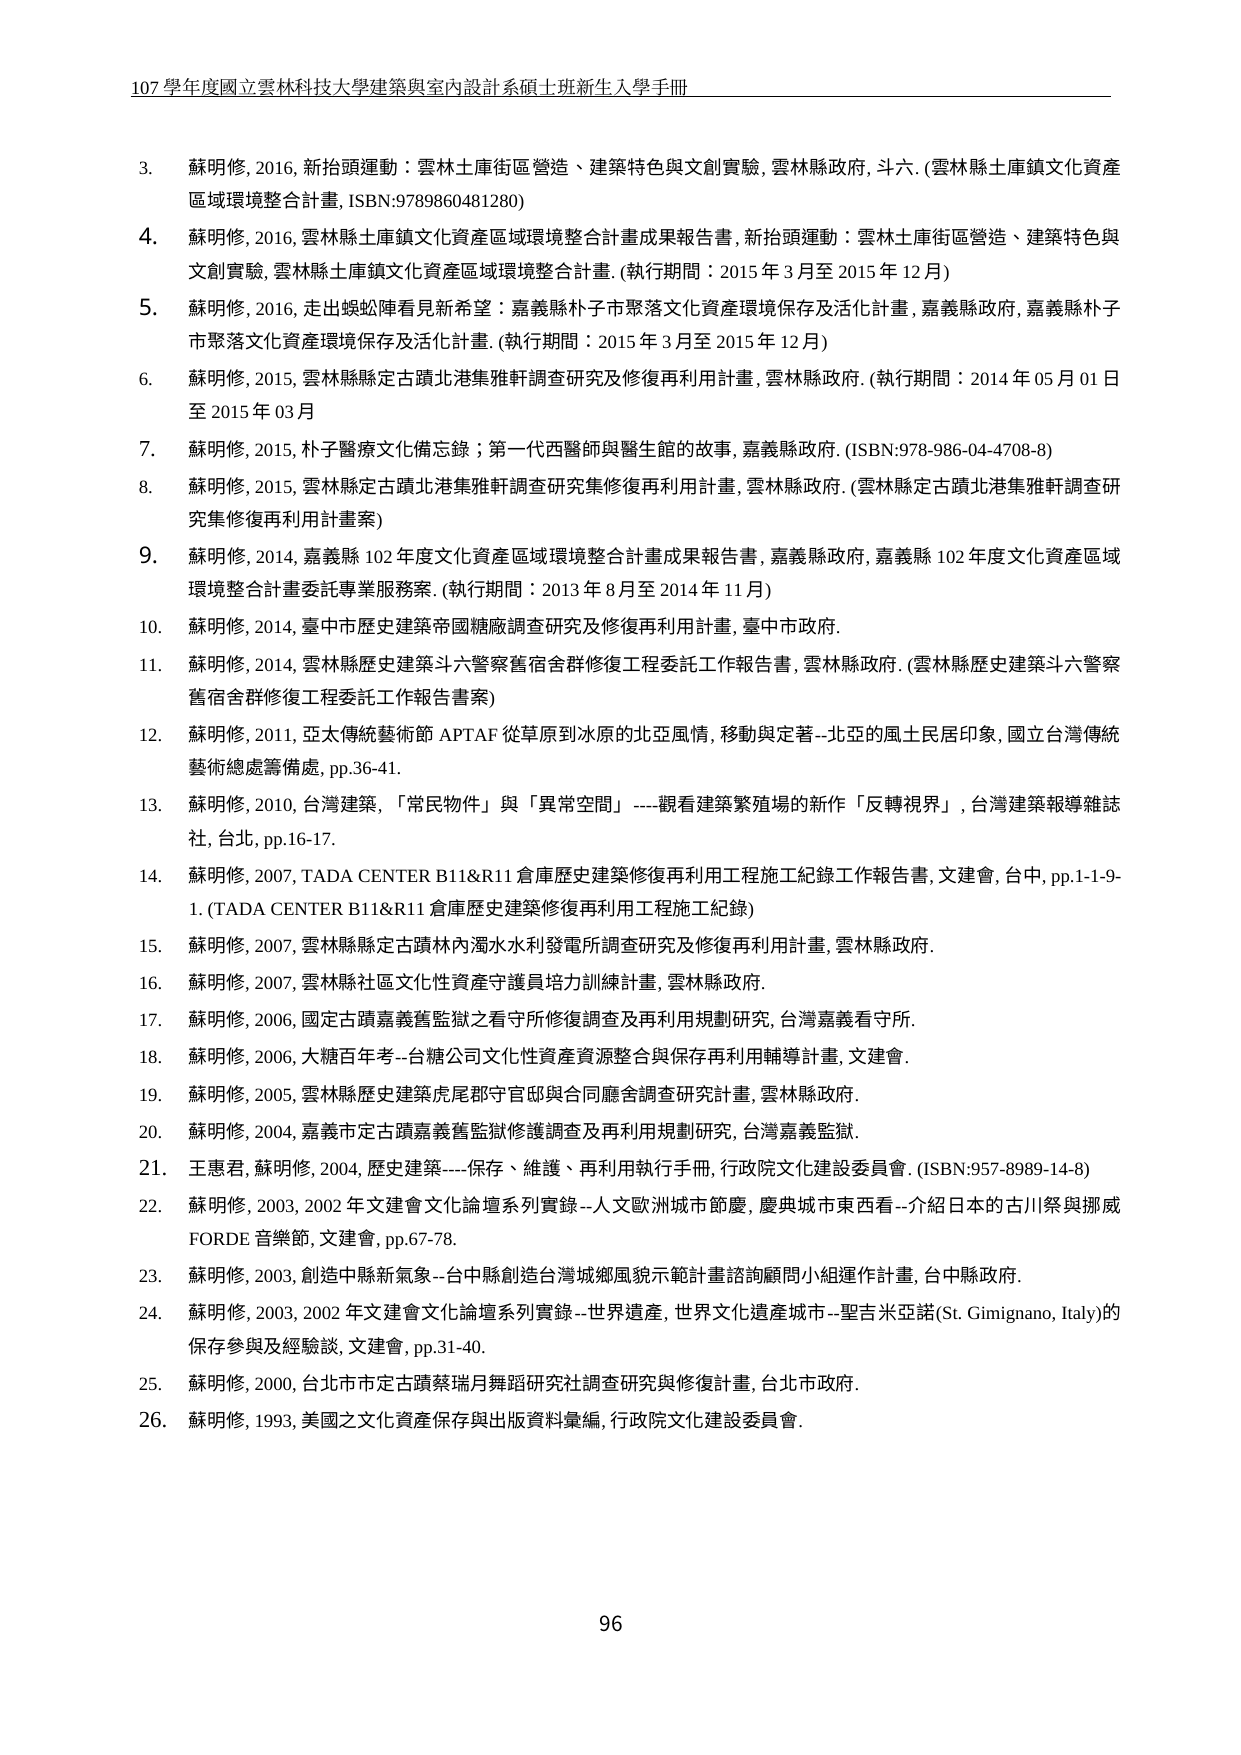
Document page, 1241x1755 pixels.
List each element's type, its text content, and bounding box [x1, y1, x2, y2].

list 蘇明修, 2000, 台北市市定古蹟蔡瑞月舞蹈研究社調查研究與修復計畫, 台北市政府. [138, 1363, 1122, 1397]
list 蘇明修, 2006, 大糖百年考--台糖公司文化性資產資源整合與保存再利用輔導計畫, 文建會. [138, 1037, 1122, 1071]
list 蘇明修, 2016, 走出蜈蚣陣看見新希望：嘉義縣朴子市聚落文化資產環境保存及活化計畫, 嘉義縣政府, 嘉義縣朴子市聚落文化資產環境保存及活化計畫. (執行期間：2015年3月至2015年12月) [138, 288, 1122, 355]
list 蘇明修, 2014, 嘉義縣102年度文化資產區域環境整合計畫成果報告書, 嘉義縣政府, 嘉義縣102年度文化資產區域環境整合計畫委託專業服務案. (執行期間：2013年8月至2014年11月) [138, 537, 1122, 603]
list 蘇明修, 2005, 雲林縣歷史建築虎尾郡守官邸與合同廳舍調查研究計畫, 雲林縣政府. [138, 1074, 1122, 1108]
list 蘇明修, 2015, 雲林縣定古蹟北港集雅軒調查研究集修復再利用計畫, 雲林縣政府. (雲林縣定古蹟北港集雅軒調查研究集修復再利用計畫案) [138, 466, 1122, 533]
list 蘇明修, 2010, 台灣建築, 「常民物件」與「異常空間」----觀看建築繁殖場的新作「反轉視界」, 台灣建築報導雜誌社, 台北, pp.16-17. [138, 785, 1122, 852]
list 蘇明修, 2007, TADA CENTER B11&R11倉庫歷史建築修復再利用工程施工紀錄工作報告書, 文建會, 台中, pp.1-1-9-1. (TADA CENTER B11&R11倉庫歷史建築修復再利用工程施工紀錄) [138, 856, 1122, 922]
list 蘇明修, 2015, 雲林縣縣定古蹟北港集雅軒調查研究及修復再利用計畫, 雲林縣政府. (執行期間：2014年05月01日至2015年03月 [138, 359, 1122, 426]
list 蘇明修, 2014, 臺中市歷史建築帝國糖廠調查研究及修復再利用計畫, 臺中市政府. [138, 607, 1122, 641]
list 蘇明修, 2014, 雲林縣歷史建築斗六警察舊宿舍群修復工程委託工作報告書, 雲林縣政府. (雲林縣歷史建築斗六警察舊宿舍群修復工程委託工作報告書案) [138, 644, 1122, 711]
list 蘇明修, 2007, 雲林縣縣定古蹟林內濁水水利發電所調查研究及修復再利用計畫, 雲林縣政府. [138, 926, 1122, 959]
list 蘇明修, 2015, 朴子醫療文化備忘錄；第一代西醫師與醫生館的故事, 嘉義縣政府. (ISBN:978-986-04-4708-8) [138, 429, 1122, 463]
list 蘇明修, 2007, 雲林縣社區文化性資產守護員培力訓練計畫, 雲林縣政府. [138, 963, 1122, 996]
list 蘇明修, 2016, 雲林縣土庫鎮文化資產區域環境整合計畫成果報告書, 新抬頭運動：雲林土庫街區營造、建築特色與文創實驗, 雲林縣土庫鎮文化資產區域環境整合計畫. (執行期間：2015年3月至2015年12月) [138, 218, 1122, 285]
list 蘇明修, 2003, 2002年文建會文化論壇系列實錄--世界遺產, 世界文化遺產城市--聖吉米亞諾(St. Gimignano, Italy)的保存參與及經驗談, 文建會, pp.31-40. [138, 1293, 1122, 1360]
list 王惠君, 蘇明修, 2004, 歷史建築----保存、維護、再利用執行手冊, 行政院文化建設委員會. (ISBN:957-8989-14-8) [138, 1148, 1122, 1182]
list 蘇明修, 2003, 創造中縣新氣象--台中縣創造台灣城鄉風貌示範計畫諮詢顧問小組運作計畫, 台中縣政府. [138, 1256, 1122, 1289]
list 蘇明修, 1993, 美國之文化資產保存與出版資料彙編, 行政院文化建設委員會. [138, 1401, 1122, 1434]
list 蘇明修, 2016, 新抬頭運動：雲林土庫街區營造、建築特色與文創實驗, 雲林縣政府, 斗六. (雲林縣土庫鎮文化資產區域環境整合計畫, ISBN:9789860481280) [138, 148, 1122, 214]
list 蘇明修, 2006, 國定古蹟嘉義舊監獄之看守所修復調查及再利用規劃研究, 台灣嘉義看守所. [138, 1000, 1122, 1033]
list 蘇明修, 2011, 亞太傳統藝術節APTAF從草原到冰原的北亞風情, 移動與定著--北亞的風土民居印象, 國立台灣傳統藝術總處籌備處, pp.36-41. [138, 715, 1122, 781]
list 蘇明修, 2004, 嘉義市定古蹟嘉義舊監獄修護調查及再利用規劃研究, 台灣嘉義監獄. [138, 1111, 1122, 1145]
list 蘇明修, 2003, 2002年文建會文化論壇系列實錄--人文歐洲城市節慶, 慶典城市東西看--介紹日本的古川祭與挪威FORDE音樂節, 文建會, pp.67-78. [138, 1186, 1122, 1252]
